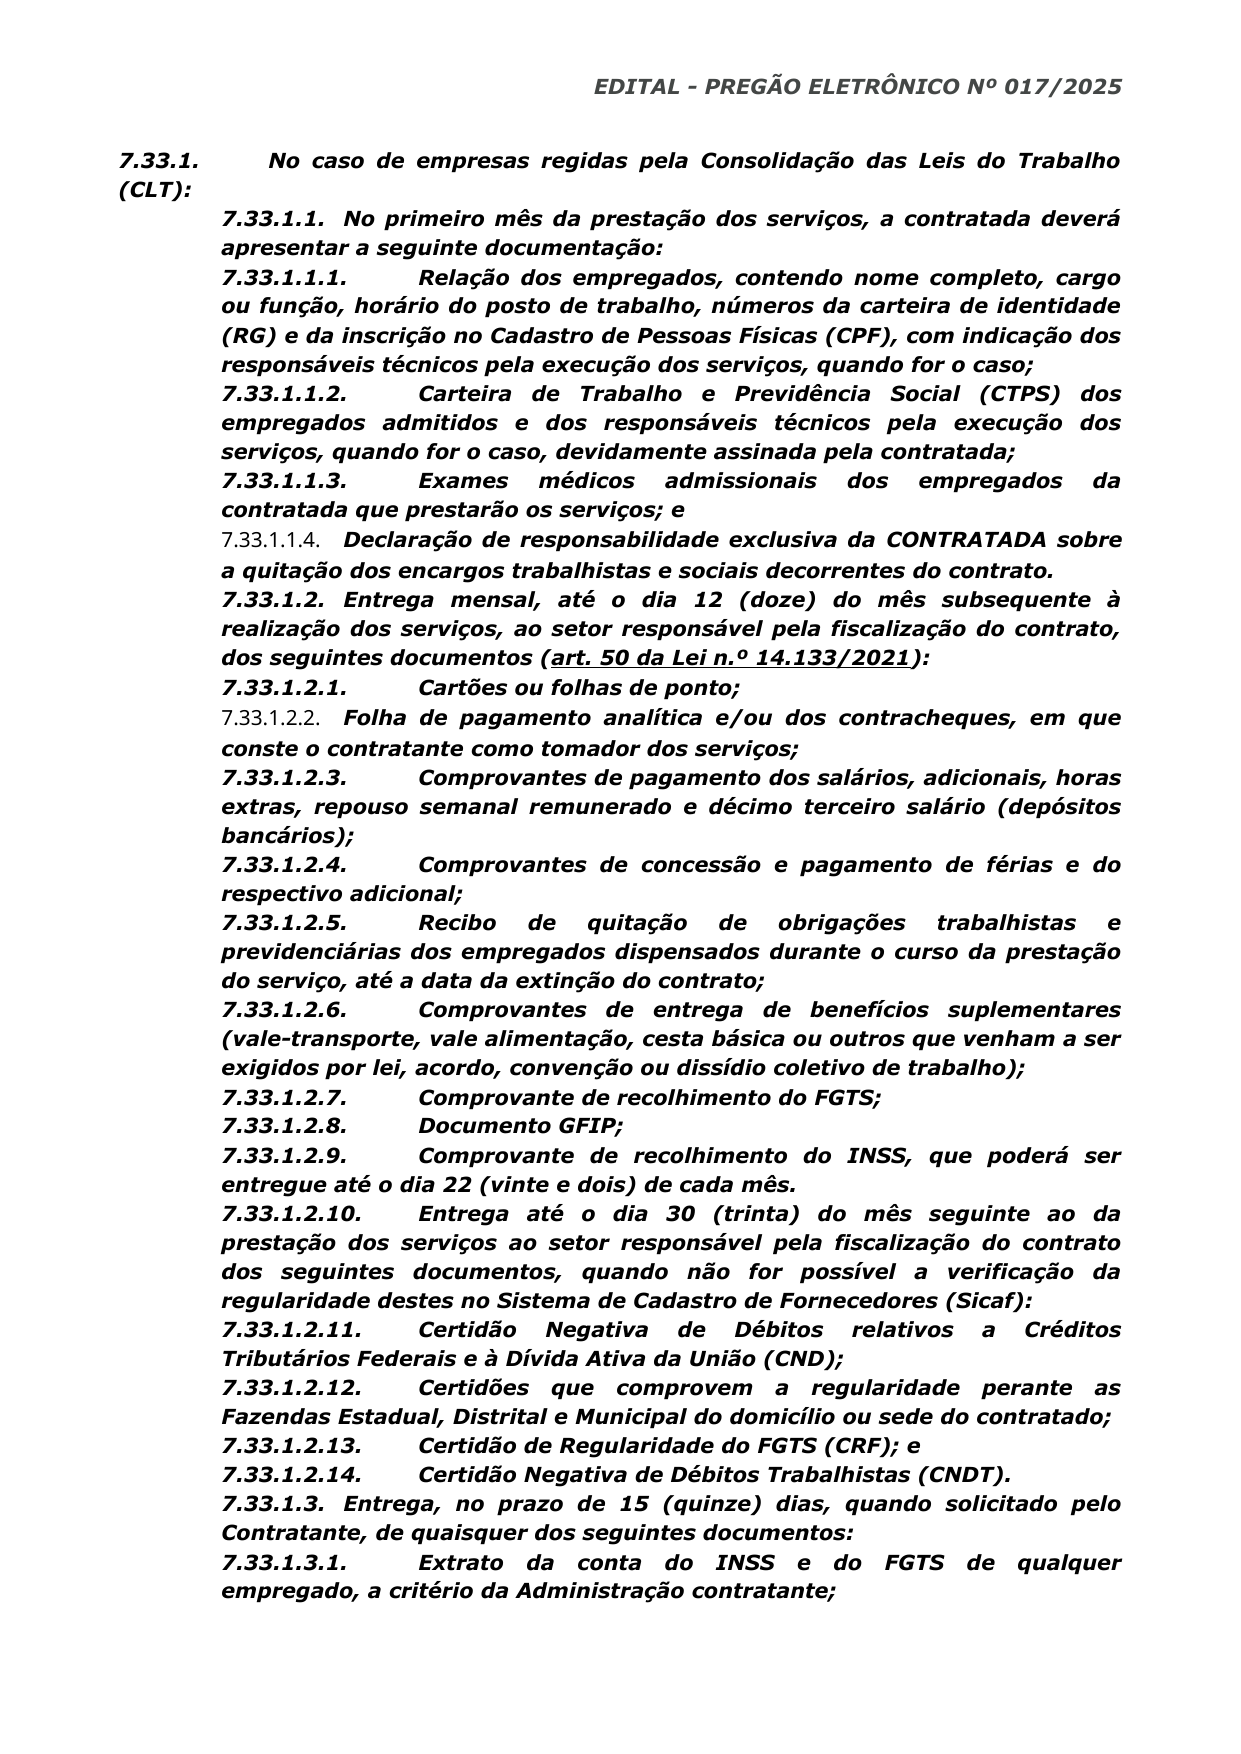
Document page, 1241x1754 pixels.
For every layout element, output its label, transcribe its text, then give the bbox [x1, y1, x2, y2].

list Relação dos empregados, contendo nome completo, cargo ou função, horário do posto de trabalho, números da carteira de identidade (RG) e da inscrição no Cadastro de Pessoas Físicas (CPF), com indicação dos responsáveis técnicos pela execução dos serviços, quando for o caso; [221, 264, 1122, 376]
list Exames médicos admissionais dos empregados da contratada que prestarão os serviços; e [221, 467, 1122, 522]
list Certidão Negativa de Débitos relativos a Créditos Tributários Federais e à Dívida Ativa da União (CND); [221, 1316, 1122, 1371]
list Comprovantes de concessão e pagamento de férias e do respectivo adicional; [221, 851, 1122, 906]
list Comprovantes de pagamento dos salários, adicionais, horas extras, repouso semanal remunerado e décimo terceiro salário (depósitos bancários); [221, 764, 1122, 848]
list Entrega até o dia 30 (trinta) do mês seguinte ao da prestação dos serviços ao setor responsável pela fiscalização do contrato dos seguintes documentos, quando não for possível a verificação da regularidade destes no Sistema de Cadastro de Fornecedores (Sicaf): [221, 1200, 1122, 1313]
list Declaração de responsabilidade exclusiva da CONTRATADA sobre a quitação dos encargos trabalhistas e sociais decorrentes do contrato. [221, 526, 1122, 583]
list Certidões que comprovem a regularidade perante as Fazendas Estadual, Distrital e Municipal do domicílio ou sede do contratado; [221, 1374, 1122, 1429]
list Certidão Negativa de Débitos Trabalhistas (CNDT). [221, 1462, 1122, 1487]
list Entrega, no prazo de 15 (quinze) dias, quando solicitado pelo Contratante, de quaisquer dos seguintes documentos: [221, 1491, 1122, 1545]
list Folha de pagamento analítica e/ou dos contracheques, em que conste o contratante como tomador dos serviços; [221, 703, 1122, 761]
list Documento GFIP; [221, 1113, 1122, 1138]
list No caso de empresas regidas pela Consolidação das Leis do Trabalho (CLT): [118, 148, 1122, 202]
list Entrega mensal, até o dia 12 (doze) do mês subsequente à realização dos serviços, ao setor responsável pela fiscalização do contrato, dos seguintes documentos (art. 50 da Lei n.º 14.133/2021): [221, 587, 1122, 670]
list Recibo de quitação de obrigações trabalhistas e previdenciárias dos empregados dispensados durante o curso da prestação do serviço, até a data da extinção do contrato; [221, 909, 1122, 993]
list Comprovantes de entrega de benefícios suplementares (vale-transporte, vale alimentação, cesta básica ou outros que venham a ser exigidos por lei, acordo, convenção ou dissídio coletivo de trabalho); [221, 997, 1122, 1080]
list Comprovante de recolhimento do INSS, que poderá ser entregue até o dia 22 (vinte e dois) de cada mês. [221, 1142, 1122, 1196]
list Carteira de Trabalho e Previdência Social (CTPS) dos empregados admitidos e dos responsáveis técnicos pela execução dos serviços, quando for o caso, devidamente assinada pela contratada; [221, 380, 1122, 464]
list Certidão de Regularidade do FGTS (CRF); e [221, 1433, 1122, 1458]
list Extrato da conta do INSS e do FGTS de qualquer empregado, a critério da Administração contratante; [221, 1549, 1122, 1603]
list No primeiro mês da prestação dos serviços, a contratada deverá apresentar a seguinte documentação: [221, 206, 1122, 260]
list Cartões ou folhas de ponto; [221, 674, 1122, 699]
list Comprovante de recolhimento do FGTS; [221, 1084, 1122, 1109]
